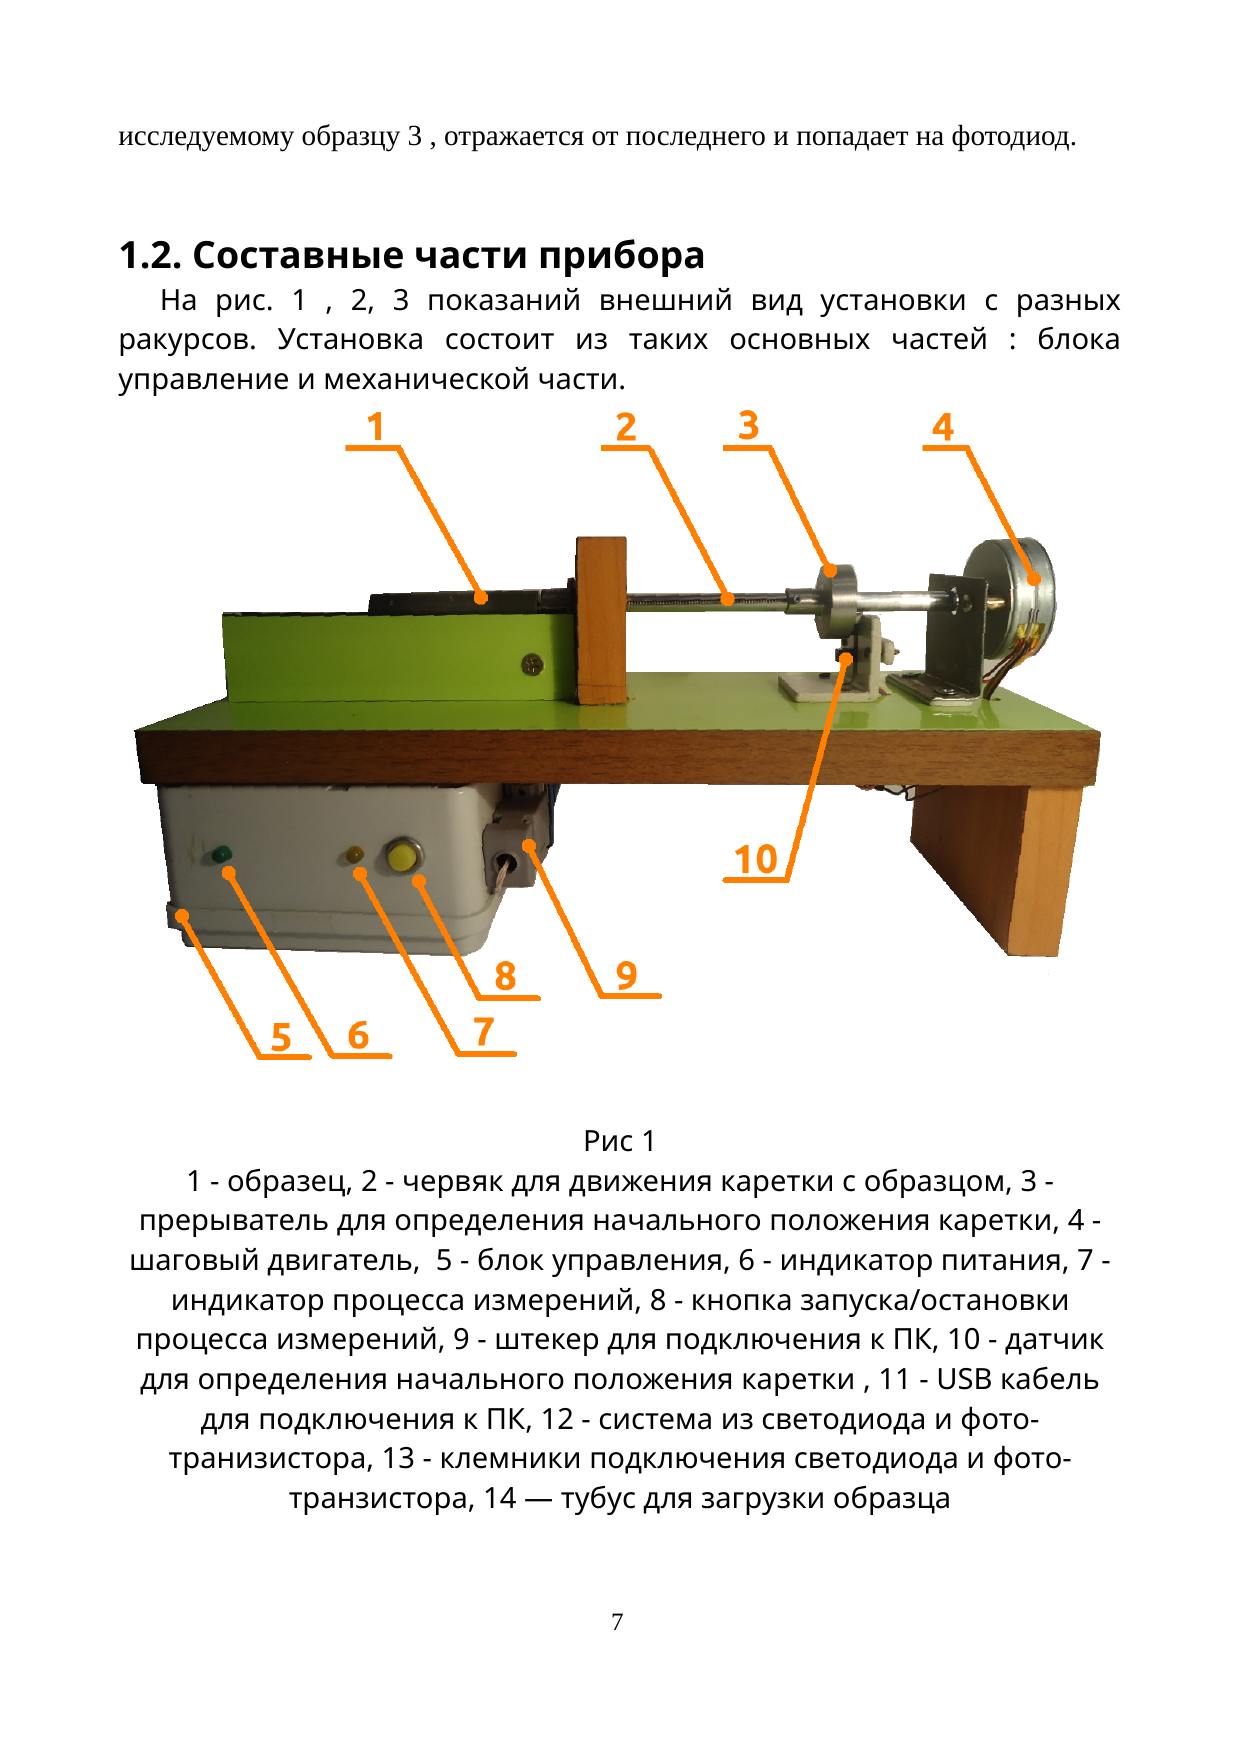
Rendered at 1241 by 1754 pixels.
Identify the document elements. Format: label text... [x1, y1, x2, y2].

text 1.2. Составные части прибора [118, 228, 1122, 279]
text исследуемому образцу 3 , отражается от последнего и попадает на фотодиод. [118, 118, 1122, 152]
table_cell Рис 1 1 - образец, 2 - червяк для движения каретки с образцом, 3 - прерыватель для определения начального положения каретки, 4 - шаговый двигатель, 5 - блок управления, 6 - индикатор питания, 7 - индикатор процесса измерений, 8 - кнопка запуска/остановки процесса измерений, 9 - штекер для подключения к ПК, 10 - датчик для определения начального положения каретки , 11 - USB кабель для подключения к ПК, 12 - система из светодиода и фото-транизистора, 13 - клемники подключения светодиода и фото-транзистора, 14 — тубус для загрузки образца [119, 1115, 1122, 1523]
picture [123, 403, 1117, 1069]
table_header [119, 399, 1122, 1114]
text На рис. 1 , 2, 3 показаний внешний вид установки с разных ракурсов. Установка состоит из таких основных частей : блока управление и механической части. [118, 279, 1122, 398]
